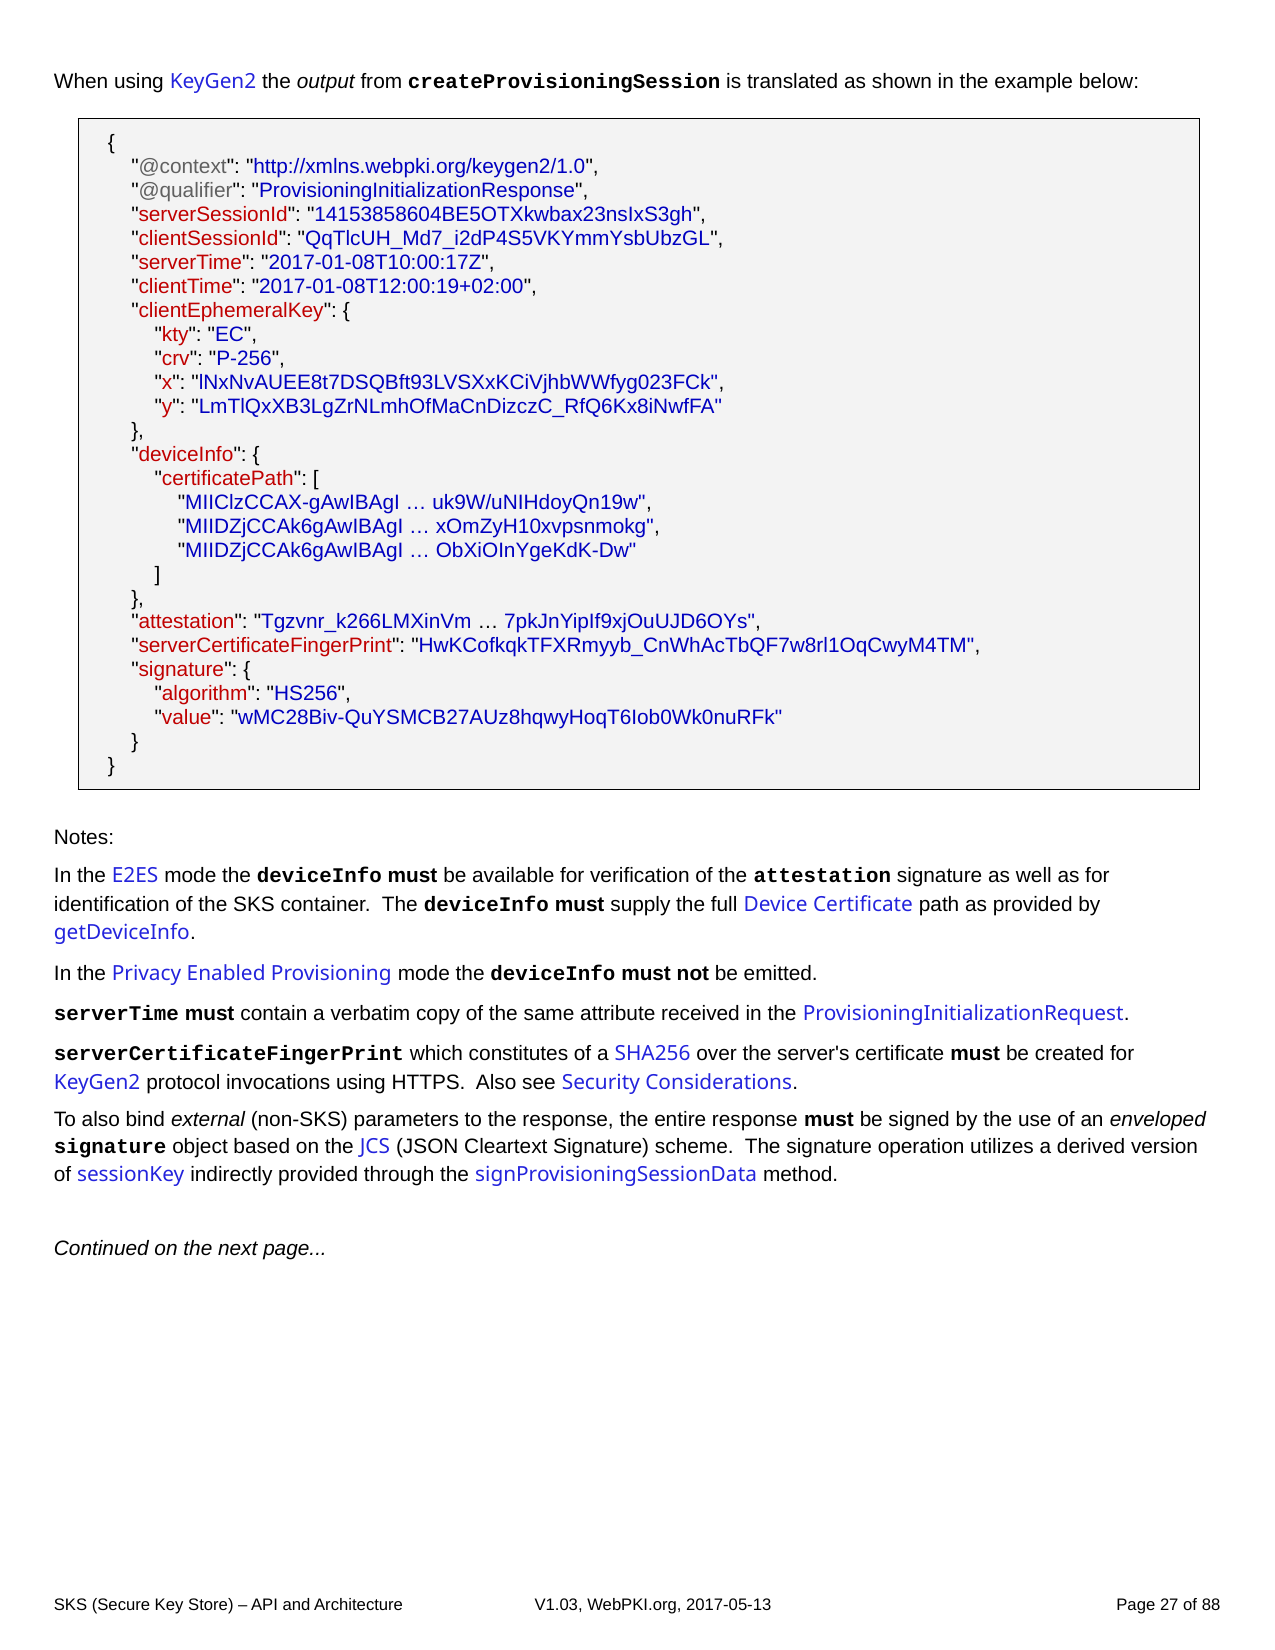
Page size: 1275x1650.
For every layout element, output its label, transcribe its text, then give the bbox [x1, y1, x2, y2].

text To also bind external (non-SKS) parameters to the response, the entire response must be signed by the use of an enveloped signature object based on the JCS (JSON Cleartext Signature) scheme. The signature operation utilizes a derived version of sessionKey indirectly provided through the signProvisioningSessionData method. [54, 1107, 1221, 1188]
text Notes: [54, 824, 1221, 848]
text In the Privacy Enabled Provisioning mode the deviceInfo must not be emitted. [54, 958, 1221, 986]
table_header { "@context": "http://xmlns.webpki.org/keygen2/1.0", "@qualifier": "ProvisioningInitializationResponse", "serverSessionId": "14153858604BE5OTXkwbax23nsIxS3gh", "clientSessionId": "QqTlcUH_Md7_i2dP4S5VKYmmYsbUbzGL", "serverTime": "2017-01-08T10:00:17Z", "clientTime": "2017-01-08T12:00:19+02:00", "clientEphemeralKey": { "kty": "EC", "crv": "P-256", "x": "lNxNvAUEE8t7DSQBft93LVSXxKCiVjhbWWfyg023FCk", "y": "LmTlQxXB3LgZrNLmhOfMaCnDizczC_RfQ6Kx8iNwfFA" }, "deviceInfo": { "certificatePath": [ "MIIClzCCAX-gAwIBAgI … uk9W/uNIHdoyQn19w", "MIIDZjCCAk6gAwIBAgI … xOmZyH10xvpsnmokg", "MIIDZjCCAk6gAwIBAgI … ObXiOInYgeKdK-Dw" ] }, "attestation": "Tgzvnr_k266LMXinVm … 7pkJnYipIf9xjOuUJD6OYs", "serverCertificateFingerPrint": "HwKCofkqkTFXRmyyb_CnWhAcTbQF7w8rl1OqCwyM4TM", "signature": { "algorithm": "HS256", "value": "wMC28Biv-QuYSMCB27AUz8hqwyHoqT6Iob0Wk0nuRFk" } } [79, 119, 1199, 789]
text Continued on the next page... [54, 1235, 1221, 1259]
text When using KeyGen2 the output from createProvisioningSession is translated as shown in the example below: [54, 66, 1221, 118]
text In the E2ES mode the deviceInfo must be available for verification of the attestation signature as well as for identification of the SKS container. The deviceInfo must supply the full Device Certificate path as provided by getDeviceInfo. [54, 860, 1221, 946]
text serverCertificateFingerPrint which constitutes of a SHA256 over the server's certificate must be created for KeyGen2 protocol invocations using HTTPS. Also see Security Considerations. [54, 1038, 1221, 1095]
text serverTime must contain a verbatim copy of the same attribute received in the ProvisioningInitializationRequest. [54, 998, 1221, 1026]
